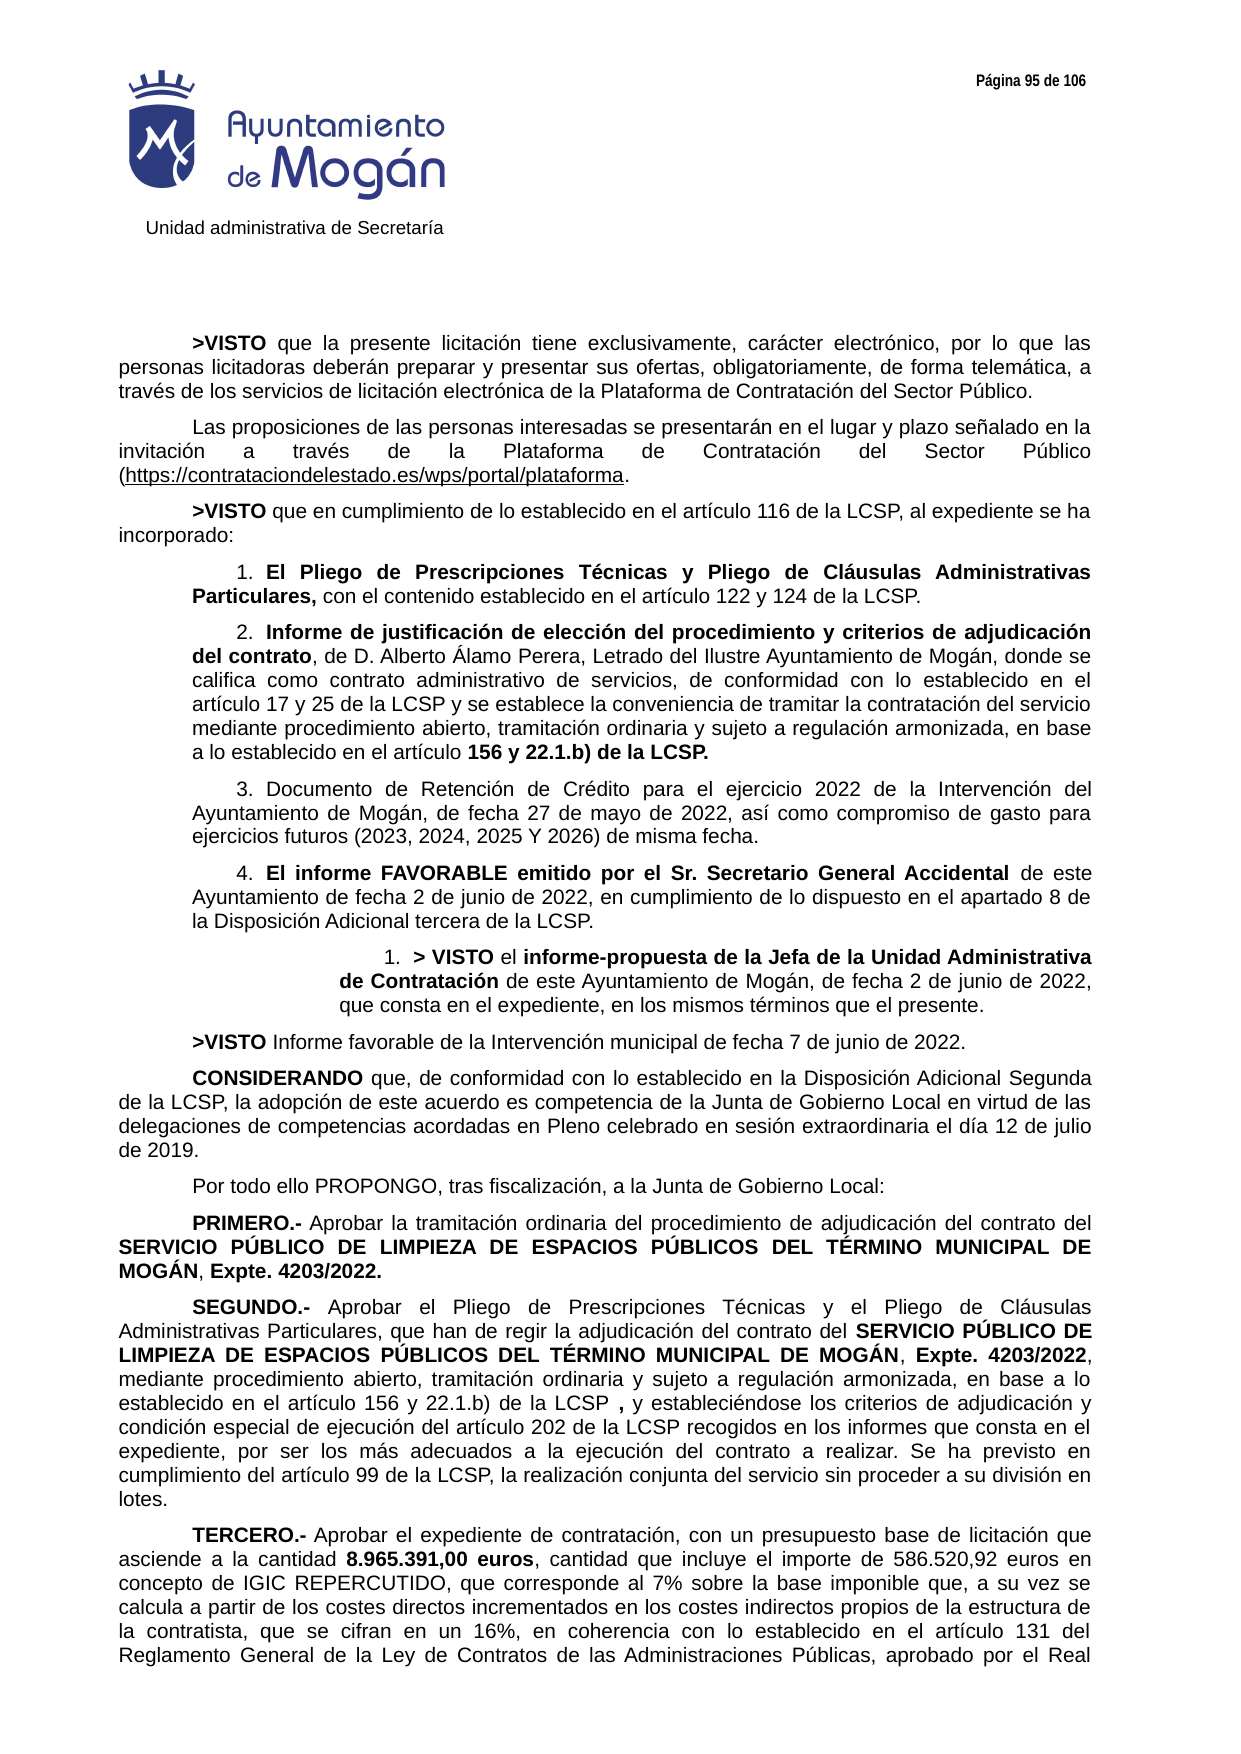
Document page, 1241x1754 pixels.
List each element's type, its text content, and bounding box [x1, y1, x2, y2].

list Informe de justificación de elección del procedimiento y criterios de adjudicación del contrato, de D. Alberto Álamo Perera, Letrado del Ilustre Ayuntamiento de Mogán, donde se califica como contrato administrativo de servicios, de conformidad con lo establecido en el artículo 17 y 25 de la LCSP y se establece la conveniencia de tramitar la contratación del servicio mediante procedimiento abierto, tramitación ordinaria y sujeto a regulación armonizada, en base a lo establecido en el artículo 156 y 22.1.b) de la LCSP. [162, 620, 1092, 764]
text >VISTO que la presente licitación tiene exclusivamente, carácter electrónico, por lo que las personas licitadoras deberán preparar y presentar sus ofertas, obligatoriamente, de forma telemática, a través de los servicios de licitación electrónica de la Plataforma de Contratación del Sector Público. [118, 331, 1092, 402]
list > VISTO el informe-propuesta de la Jefa de la Unidad Administrativa de Contratación de este Ayuntamiento de Mogán, de fecha 2 de junio de 2022, que consta en el expediente, en los mismos términos que el presente. [310, 945, 1092, 1017]
list El informe FAVORABLE emitido por el Sr. Secretario General Accidental de este Ayuntamiento de fecha 2 de junio de 2022, en cumplimiento de lo dispuesto en el apartado 8 de la Disposición Adicional tercera de la LCSP. [162, 861, 1092, 933]
text CONSIDERANDO que, de conformidad con lo establecido en la Disposición Adicional Segunda de la LCSP, la adopción de este acuerdo es competencia de la Junta de Gobierno Local en virtud de las delegaciones de competencias acordadas en Pleno celebrado en sesión extraordinaria el día 12 de julio de 2019. [118, 1066, 1092, 1162]
list El Pliego de Prescripciones Técnicas y Pliego de Cláusulas Administrativas Particulares, con el contenido establecido en el artículo 122 y 124 de la LCSP. [162, 560, 1092, 608]
text PRIMERO.- Aprobar la tramitación ordinaria del procedimiento de adjudicación del contrato del SERVICIO PÚBLICO DE LIMPIEZA DE ESPACIOS PÚBLICOS DEL TÉRMINO MUNICIPAL DE MOGÁN, Expte. 4203/2022. [118, 1211, 1092, 1283]
text Por todo ello PROPONGO, tras fiscalización, a la Junta de Gobierno Local: [118, 1174, 1092, 1198]
text TERCERO.- Aprobar el expediente de contratación, con un presupuesto base de licitación que asciende a la cantidad 8.965.391,00 euros, cantidad que incluye el importe de 586.520,92 euros en concepto de IGIC REPERCUTIDO, que corresponde al 7% sobre la base imponible que, a su vez se calcula a partir de los costes directos incrementados en los costes indirectos propios de la estructura de la contratista, que se cifran en un 16%, en coherencia con lo establecido en el artículo 131 del Reglamento General de la Ley de Contratos de las Administraciones Públicas, aprobado por el Real [118, 1523, 1092, 1667]
text >VISTO Informe favorable de la Intervención municipal de fecha 7 de junio de 2022. [118, 1029, 1092, 1053]
text SEGUNDO.- Aprobar el Pliego de Prescripciones Técnicas y el Pliego de Cláusulas Administrativas Particulares, que han de regir la adjudicación del contrato del SERVICIO PÚBLICO DE LIMPIEZA DE ESPACIOS PÚBLICOS DEL TÉRMINO MUNICIPAL DE MOGÁN, Expte. 4203/2022, mediante procedimiento abierto, tramitación ordinaria y sujeto a regulación armonizada, en base a lo establecido en el artículo 156 y 22.1.b) de la LCSP , y estableciéndose los criterios de adjudicación y condición especial de ejecución del artículo 202 de la LCSP recogidos en los informes que consta en el expediente, por ser los más adecuados a la ejecución del contrato a realizar. Se ha previsto en cumplimiento del artículo 99 de la LCSP, la realización conjunta del servicio sin proceder a su división en lotes. [118, 1295, 1092, 1511]
text Las proposiciones de las personas interesadas se presentarán en el lugar y plazo señalado en la invitación a través de la Plataforma de Contratación del Sector Público (https://contrataciondelestado.es/wps/portal/plataforma. [118, 415, 1092, 487]
text >VISTO que en cumplimiento de lo establecido en el artículo 116 de la LCSP, al expediente se ha incorporado: [118, 499, 1092, 547]
list Documento de Retención de Crédito para el ejercicio 2022 de la Intervención del Ayuntamiento de Mogán, de fecha 27 de mayo de 2022, así como compromiso de gasto para ejercicios futuros (2023, 2024, 2025 Y 2026) de misma fecha. [162, 776, 1092, 848]
picture [128, 70, 445, 206]
